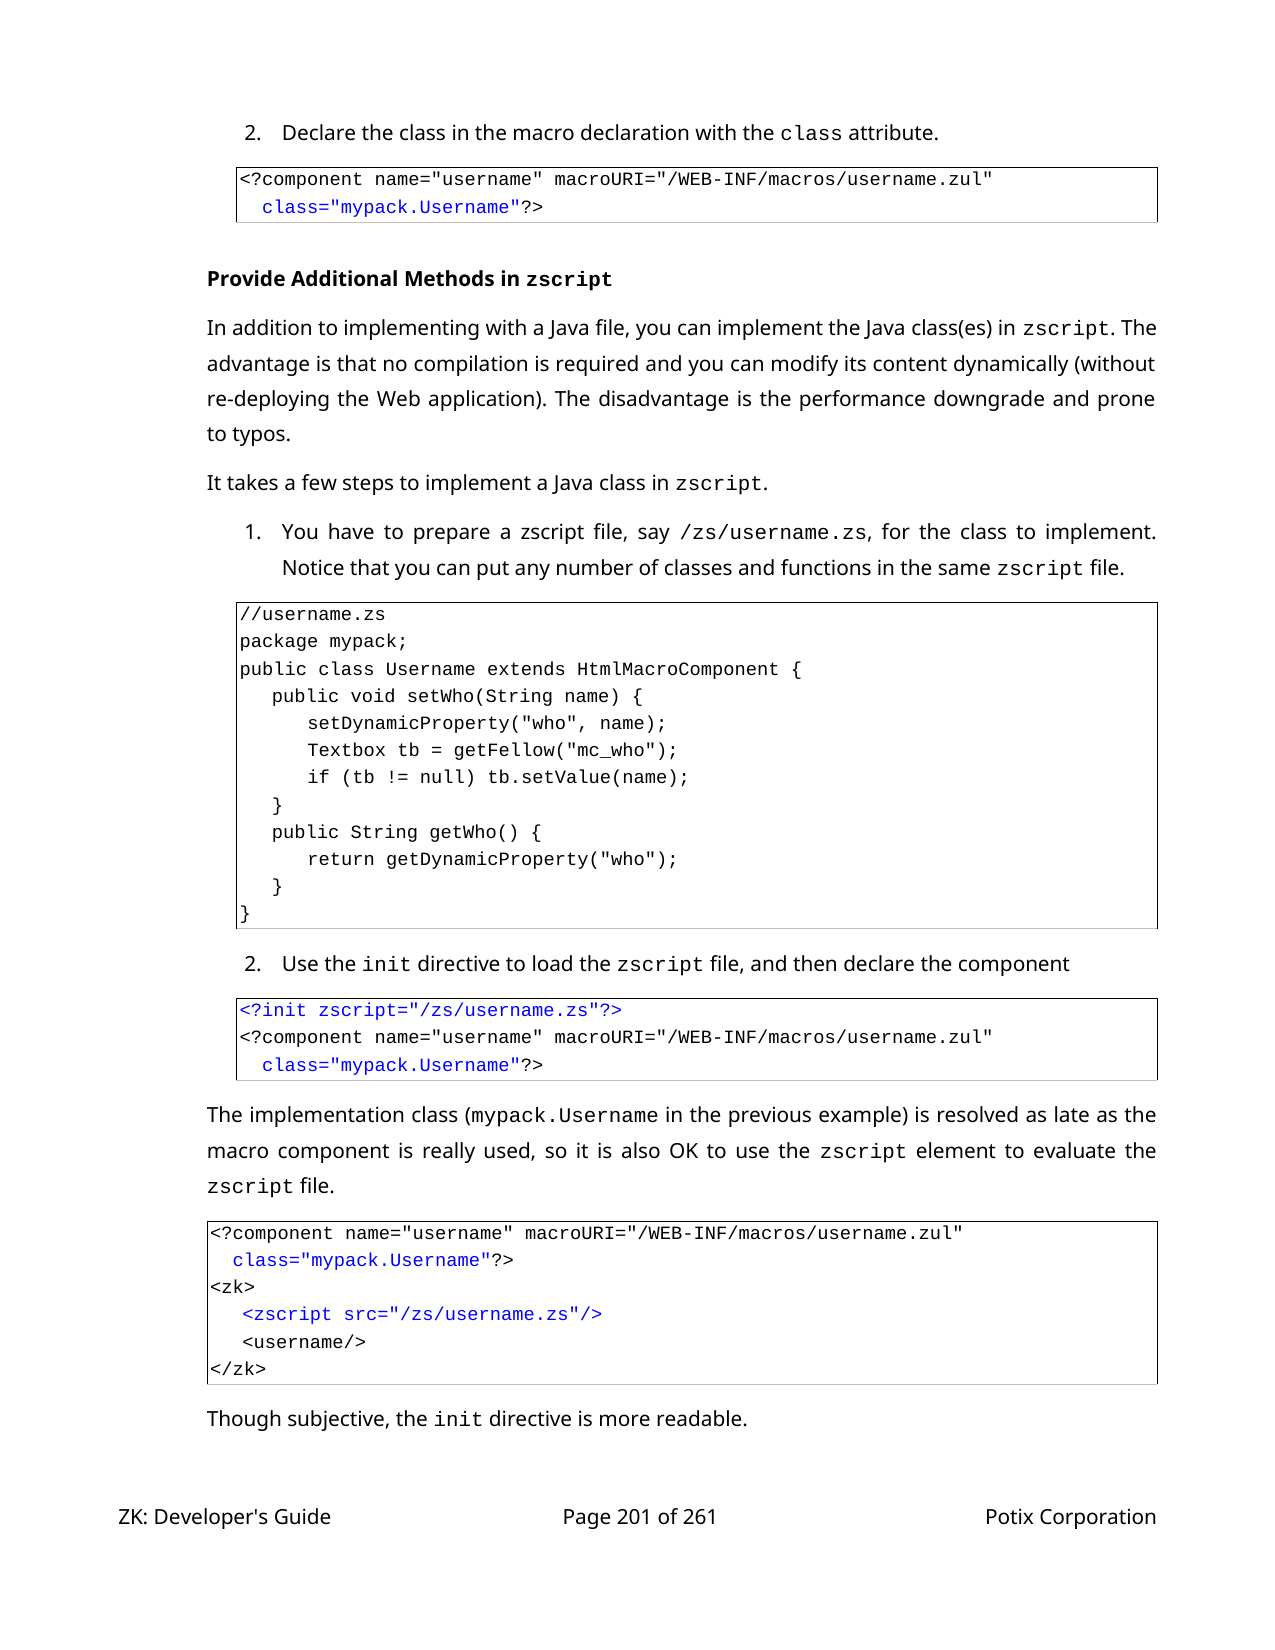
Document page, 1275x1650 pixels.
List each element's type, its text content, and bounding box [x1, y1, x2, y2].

text } [237, 874, 1157, 898]
text class="mypack.Username"?> [237, 194, 1157, 222]
text It takes a few steps to implement a Java class in zscript. [207, 468, 1157, 497]
text public class Username extends HtmlMacroComponent { [237, 656, 1157, 681]
text <username/> [208, 1329, 1157, 1354]
text class="mypack.Username"?> [237, 1053, 1157, 1080]
text <?component name="username" macroURI="/WEB-INF/macros/username.zul" [237, 168, 1157, 192]
text setDynamicProperty("who", name); [237, 711, 1157, 735]
text } [237, 792, 1157, 817]
text In addition to implementing with a Java file, you can implement the Java class(es) in zscript. The advantage is that no compilation is required and you can modify its content dynamically (without re-deploying the Web application). The disadvantage is the performance downgrade and prone to typos. [207, 313, 1157, 448]
text </zk> [208, 1357, 1157, 1384]
list Use the init directive to load the zscript file, and then declare the component [244, 949, 1157, 978]
text //username.zs [237, 603, 1157, 626]
text <?component name="username" macroURI="/WEB-INF/macros/username.zul" [237, 1025, 1157, 1050]
text <?init zscript="/zs/username.zs"?> [237, 999, 1157, 1022]
text Textbox tb = getFellow("mc_who"); [237, 738, 1157, 762]
text public void setWho(String name) { [237, 684, 1157, 708]
list You have to prepare a zscript file, say /zs/username.zs, for the class to implement. Notice that you can put any number of classes and functions in the same zscript file. [244, 517, 1157, 581]
text Though subjective, the init directive is more readable. [207, 1404, 1157, 1433]
text } [237, 901, 1157, 928]
text class="mypack.Username"?> [208, 1248, 1157, 1272]
text if (tb != null) tb.setValue(name); [237, 765, 1157, 789]
text package mypack; [237, 629, 1157, 653]
text return getDynamicProperty("who"); [237, 847, 1157, 871]
subtitle Provide Additional Methods in zscript [207, 264, 1157, 293]
text <zscript src="/zs/username.zs"/> [208, 1302, 1157, 1327]
list Declare the class in the macro declaration with the class attribute. [244, 118, 1157, 147]
text <zk> [208, 1275, 1157, 1299]
text The implementation class (mypack.Username in the previous example) is resolved as late as the macro component is really used, so it is also OK to use the zscript element to evaluate the zscript file. [207, 1101, 1157, 1200]
text <?component name="username" macroURI="/WEB-INF/macros/username.zul" [208, 1222, 1157, 1245]
text public String getWho() { [237, 819, 1157, 844]
